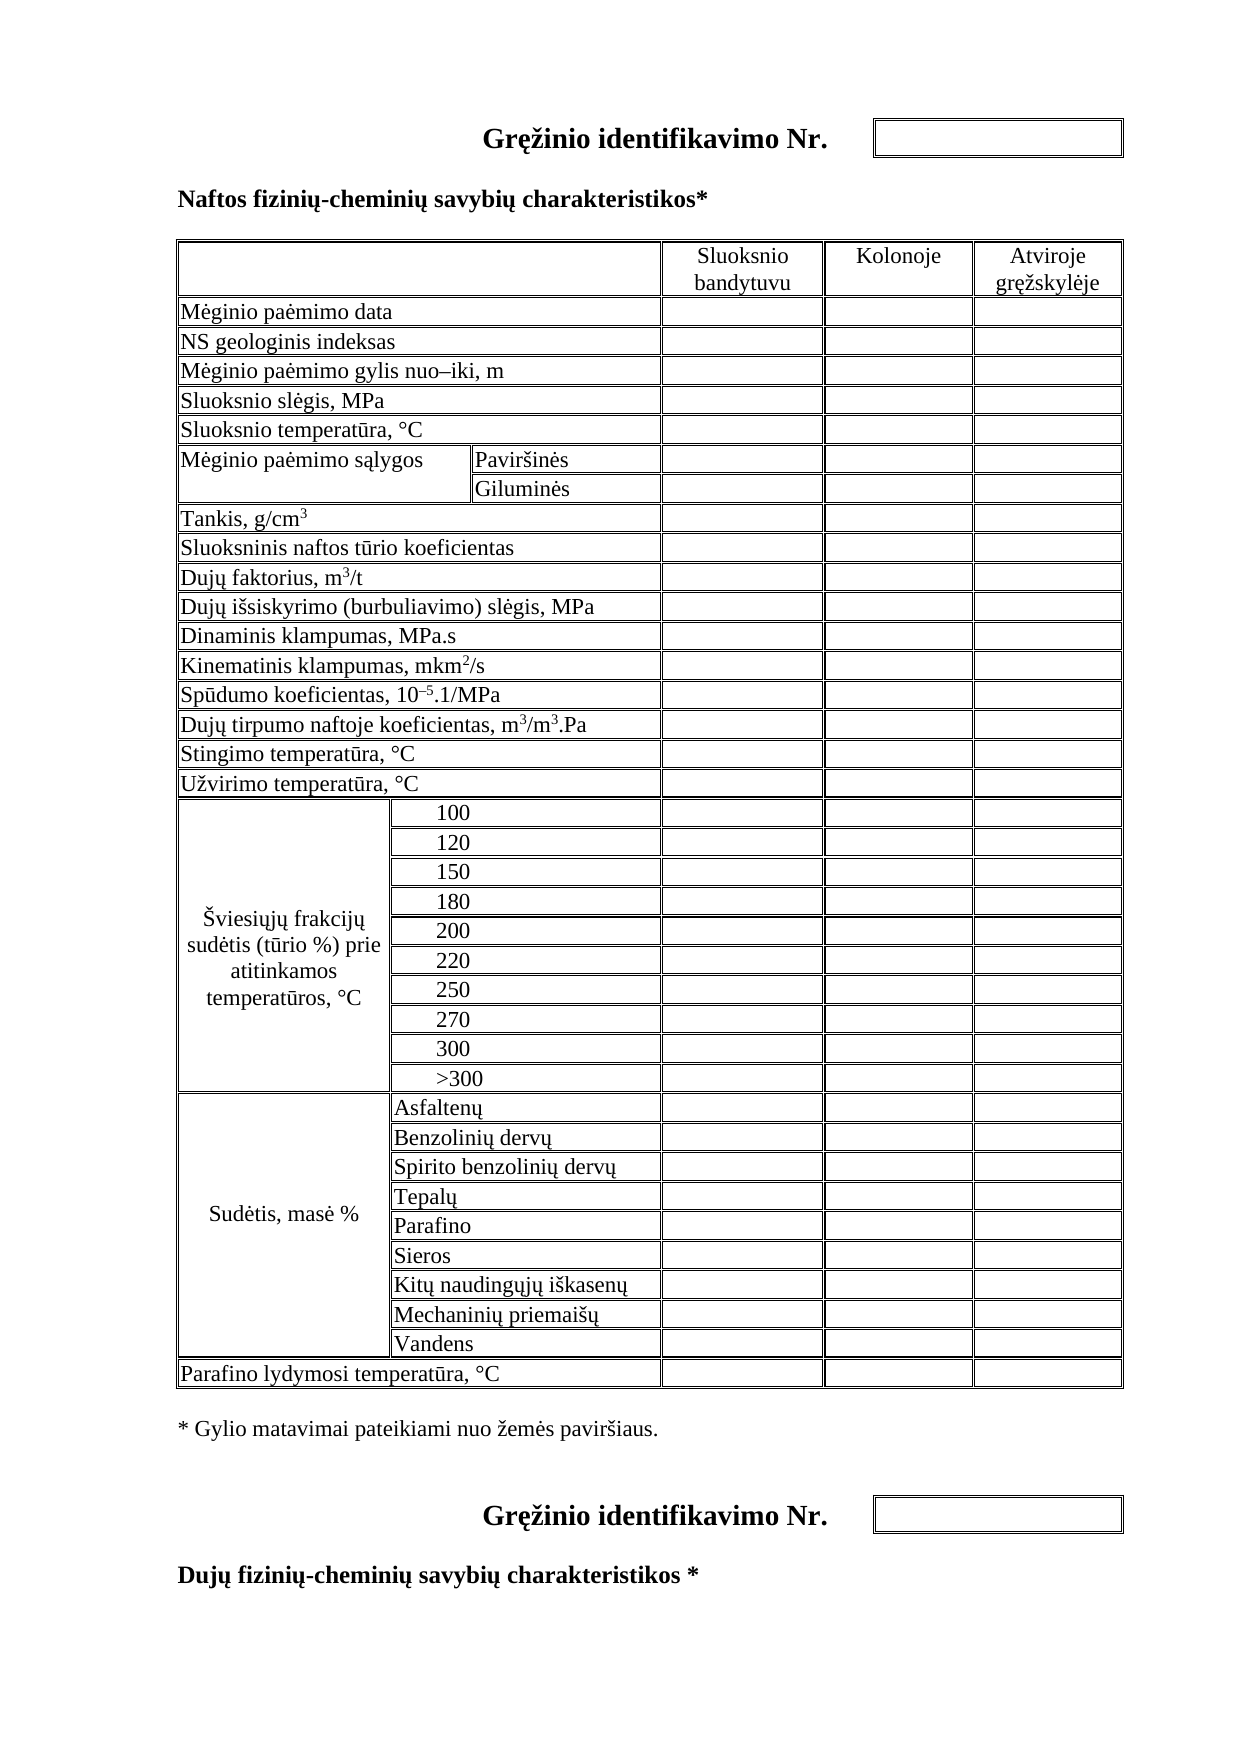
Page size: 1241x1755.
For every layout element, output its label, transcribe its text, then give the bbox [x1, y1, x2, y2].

table_cell [826, 1212, 972, 1238]
table_cell [663, 1153, 822, 1179]
table_cell [663, 357, 822, 384]
table_cell Dinaminis klampumas, MPa.s [179, 623, 660, 649]
text * Gylio matavimai pateikiami nuo žemės paviršiaus. [177, 1415, 1181, 1442]
table_cell [975, 298, 1121, 325]
table_cell [826, 711, 972, 737]
table_cell Mėginio paėmimo gylis nuo–iki, m [179, 357, 660, 384]
table_cell [975, 623, 1121, 649]
table_cell [975, 357, 1121, 384]
table_cell [826, 1006, 972, 1032]
table_cell [975, 564, 1121, 590]
table_cell 100 [392, 800, 660, 826]
table_cell Paviršinės [473, 446, 660, 472]
table_cell [826, 1301, 972, 1327]
table_cell [663, 711, 822, 737]
table_header Atviroje gręžskylėje [975, 243, 1121, 295]
table_cell [975, 1006, 1121, 1032]
table_cell [826, 770, 972, 796]
table_cell [663, 387, 822, 413]
table_cell [663, 1035, 822, 1062]
table_cell [826, 1271, 972, 1297]
table_cell [663, 1094, 822, 1121]
table_cell [975, 711, 1121, 737]
table_cell [826, 298, 972, 325]
table_header Sluoksnio bandytuvu [663, 243, 822, 295]
table_cell [826, 475, 972, 502]
table_cell Tankis, g/cm3 [179, 505, 660, 531]
table_cell [975, 1301, 1121, 1327]
table_header [179, 243, 660, 295]
table_cell [663, 623, 822, 649]
table_cell [975, 859, 1121, 885]
table_cell [663, 1006, 822, 1032]
table_cell [975, 1330, 1121, 1356]
table_cell [826, 682, 972, 708]
table_cell [826, 1153, 972, 1179]
table_cell [975, 416, 1121, 443]
table_cell [826, 1124, 972, 1150]
table_cell [826, 1330, 972, 1356]
table_cell [826, 1065, 972, 1091]
table_cell [826, 829, 972, 855]
table_header [876, 1498, 1121, 1531]
table_cell [826, 564, 972, 590]
table_cell [826, 1035, 972, 1062]
table_cell [663, 652, 822, 678]
table_cell [975, 328, 1121, 354]
table_cell [826, 800, 972, 826]
table_cell [826, 976, 972, 1003]
table_cell Benzolinių dervų [392, 1124, 660, 1150]
table_cell Mechaninių priemaišų [392, 1301, 660, 1327]
table_cell [663, 1124, 822, 1150]
table_cell [663, 505, 822, 531]
table_cell 180 [392, 888, 660, 914]
table_cell [663, 564, 822, 590]
table_cell [975, 918, 1121, 944]
table_cell [663, 593, 822, 619]
table_cell [975, 770, 1121, 796]
table_cell Asfaltenų [392, 1094, 660, 1121]
table_cell 250 [392, 976, 660, 1003]
table_cell [975, 387, 1121, 413]
table_cell [663, 534, 822, 561]
table_cell [975, 741, 1121, 767]
table_cell [663, 770, 822, 796]
table_cell [663, 298, 822, 325]
table_cell [975, 682, 1121, 708]
table_cell Kitų naudingųjų iškasenų [392, 1271, 660, 1297]
table_cell Dujų išsiskyrimo (burbuliavimo) slėgis, MPa [179, 593, 660, 619]
table_cell [975, 947, 1121, 973]
table_cell [663, 1212, 822, 1238]
table_cell [975, 1094, 1121, 1121]
table_cell Spūdumo koeficientas, 10–5.1/MPa [179, 682, 660, 708]
table_cell [826, 918, 972, 944]
table_cell Parafino lydymosi temperatūra, °C [179, 1360, 660, 1386]
table_cell 220 [392, 947, 660, 973]
table_cell [663, 918, 822, 944]
table_cell [826, 446, 972, 472]
table_cell Šviesiųjų frakcijų sudėtis (tūrio %) prie atitinkamos temperatūros, °C [179, 800, 389, 1091]
table_cell [975, 475, 1121, 502]
text Naftos fizinių-cheminių savybių charakteristikos* [177, 184, 1181, 213]
table_cell Tepalų [392, 1183, 660, 1209]
table_cell [663, 1360, 822, 1386]
table_header [876, 121, 1121, 155]
table_cell [663, 1301, 822, 1327]
table_cell [975, 652, 1121, 678]
table_cell [975, 1035, 1121, 1062]
table_cell NS geologinis indeksas [179, 328, 660, 354]
table_cell [663, 859, 822, 885]
table_cell [826, 387, 972, 413]
table_cell [975, 505, 1121, 531]
table_cell [826, 652, 972, 678]
table_cell [663, 446, 822, 472]
table_cell [975, 446, 1121, 472]
table_cell Stingimo temperatūra, °C [179, 741, 660, 767]
table_cell [826, 1360, 972, 1386]
table_header Kolonoje [826, 243, 972, 295]
table_cell [975, 593, 1121, 619]
table_cell Giluminės [473, 475, 660, 502]
table_cell Kinematinis klampumas, mkm2/s [179, 652, 660, 678]
table_cell [663, 1330, 822, 1356]
table_cell [663, 976, 822, 1003]
table_cell Dujų faktorius, m3/t [179, 564, 660, 590]
table_cell [663, 800, 822, 826]
table_cell [975, 829, 1121, 855]
table_cell [663, 475, 822, 502]
table_cell [975, 1153, 1121, 1179]
table_cell [975, 1183, 1121, 1209]
table_cell [826, 328, 972, 354]
table_cell 300 [392, 1035, 660, 1062]
table_cell [826, 1183, 972, 1209]
table_cell Sluoksnio slėgis, MPa [179, 387, 660, 413]
table_cell Mėginio paėmimo data [179, 298, 660, 325]
table_cell [663, 888, 822, 914]
table_cell [663, 1242, 822, 1268]
table_cell [975, 1065, 1121, 1091]
table_cell Vandens [392, 1330, 660, 1356]
table_cell [826, 357, 972, 384]
table_cell [975, 1242, 1121, 1268]
table_cell [826, 1094, 972, 1121]
table_cell [663, 1183, 822, 1209]
table_cell [826, 505, 972, 531]
table_cell [826, 416, 972, 443]
table_cell [826, 741, 972, 767]
table_cell [975, 976, 1121, 1003]
table_cell [826, 947, 972, 973]
table_cell Spirito benzolinių dervų [392, 1153, 660, 1179]
table_cell [975, 1360, 1121, 1386]
table_cell Mėginio paėmimo sąlygos [179, 446, 470, 502]
table_cell [663, 416, 822, 443]
table_cell [975, 1271, 1121, 1297]
table_cell 200 [392, 918, 660, 944]
table_cell 120 [392, 829, 660, 855]
table_cell >300 [392, 1065, 660, 1091]
table_cell [826, 1242, 972, 1268]
table_cell Sudėtis, masė % [179, 1094, 389, 1356]
table_cell [826, 623, 972, 649]
table_cell [975, 800, 1121, 826]
table_cell 270 [392, 1006, 660, 1032]
text Dujų fizinių-cheminių savybių charakteristikos * [177, 1561, 1181, 1589]
table_cell [663, 328, 822, 354]
table_cell [975, 1212, 1121, 1238]
table_cell [663, 1271, 822, 1297]
table_cell [826, 593, 972, 619]
table_cell [826, 534, 972, 561]
table_header Gręžinio identifikavimo Nr. [177, 118, 873, 155]
table_cell [663, 741, 822, 767]
table_cell Sieros [392, 1242, 660, 1268]
table_cell [975, 534, 1121, 561]
table_cell [663, 947, 822, 973]
table_header Gręžinio identifikavimo Nr. [177, 1495, 873, 1531]
table_cell Užvirimo temperatūra, °C [179, 770, 660, 796]
table_cell Dujų tirpumo naftoje koeficientas, m3/m3.Pa [179, 711, 660, 737]
table_cell Sluoksnio temperatūra, °C [179, 416, 660, 443]
table_cell [975, 1124, 1121, 1150]
table_cell Parafino [392, 1212, 660, 1238]
table_cell 150 [392, 859, 660, 885]
table_cell Sluoksninis naftos tūrio koeficientas [179, 534, 660, 561]
table_cell [663, 1065, 822, 1091]
table_cell [663, 829, 822, 855]
table_cell [975, 888, 1121, 914]
table_cell [663, 682, 822, 708]
table_cell [826, 859, 972, 885]
table_cell [826, 888, 972, 914]
